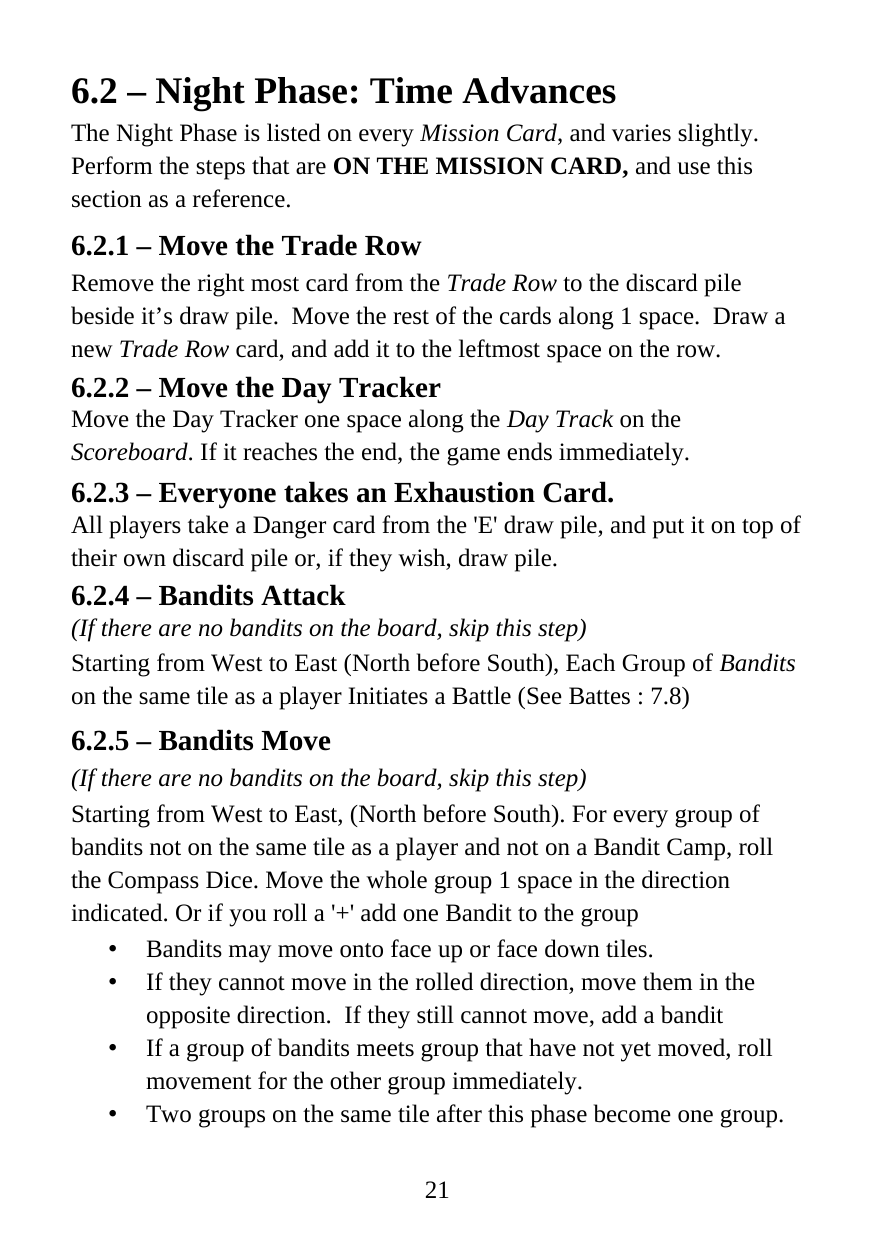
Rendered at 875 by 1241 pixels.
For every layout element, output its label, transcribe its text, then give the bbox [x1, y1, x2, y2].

text Starting from West to East, (North before South). For every group of bandits not on the same tile as a player and not on a Bandit Camp, roll the Compass Dice. Move the whole group 1 space in the direction indicated. Or if you roll a '+' add one Bandit to the group [71, 799, 803, 927]
text The Night Phase is listed on every Mission Card, and varies slightly. Perform the steps that are ON THE MISSION CARD, and use this section as a reference. [71, 118, 803, 212]
text Starting from West to East (North before South), Each Group of Bandits on the same tile as a player Initiates a Battle (See Battes : 7.8) [71, 648, 803, 710]
subtitle 6.2.1 – Move the Trade Row [71, 228, 803, 262]
text Remove the right most card from the Trade Row to the discard pile beside it’s draw pile. Move the rest of the cards along 1 space. Draw a new Trade Row card, and add it to the leftmost space on the row. [71, 268, 803, 363]
text (If there are no bandits on the board, skip this step) [71, 763, 803, 792]
subtitle 6.2.3 – Everyone takes an Exhaustion Card. [71, 476, 803, 509]
list If a group of bandits meets group that have not yet moved, roll movement for the other group immediately. [108, 1033, 803, 1094]
subtitle 6.2.2 – Move the Day Tracker [71, 370, 803, 403]
subtitle 6.2.5 – Bandits Move [71, 723, 803, 757]
subtitle 6.2.4 – Bandits Attack [71, 578, 803, 612]
subtitle 6.2 – Night Phase: Time Advances [71, 68, 803, 111]
list If they cannot move in the rolled direction, move them in the opposite direction. If they still cannot move, add a bandit [108, 967, 803, 1028]
list Two groups on the same tile after this phase become one group. [108, 1099, 803, 1128]
text (If there are no bandits on the board, skip this step) [71, 613, 803, 641]
text All players take a Danger card from the 'E' draw pile, and put it on top of their own discard pile or, if they wish, draw pile. [71, 510, 803, 572]
list Bandits may move onto face up or face down tiles. [108, 934, 803, 962]
text Move the Day Tracker one space along the Day Track on the Scoreboard. If it reaches the end, the game ends immediately. [71, 404, 803, 466]
